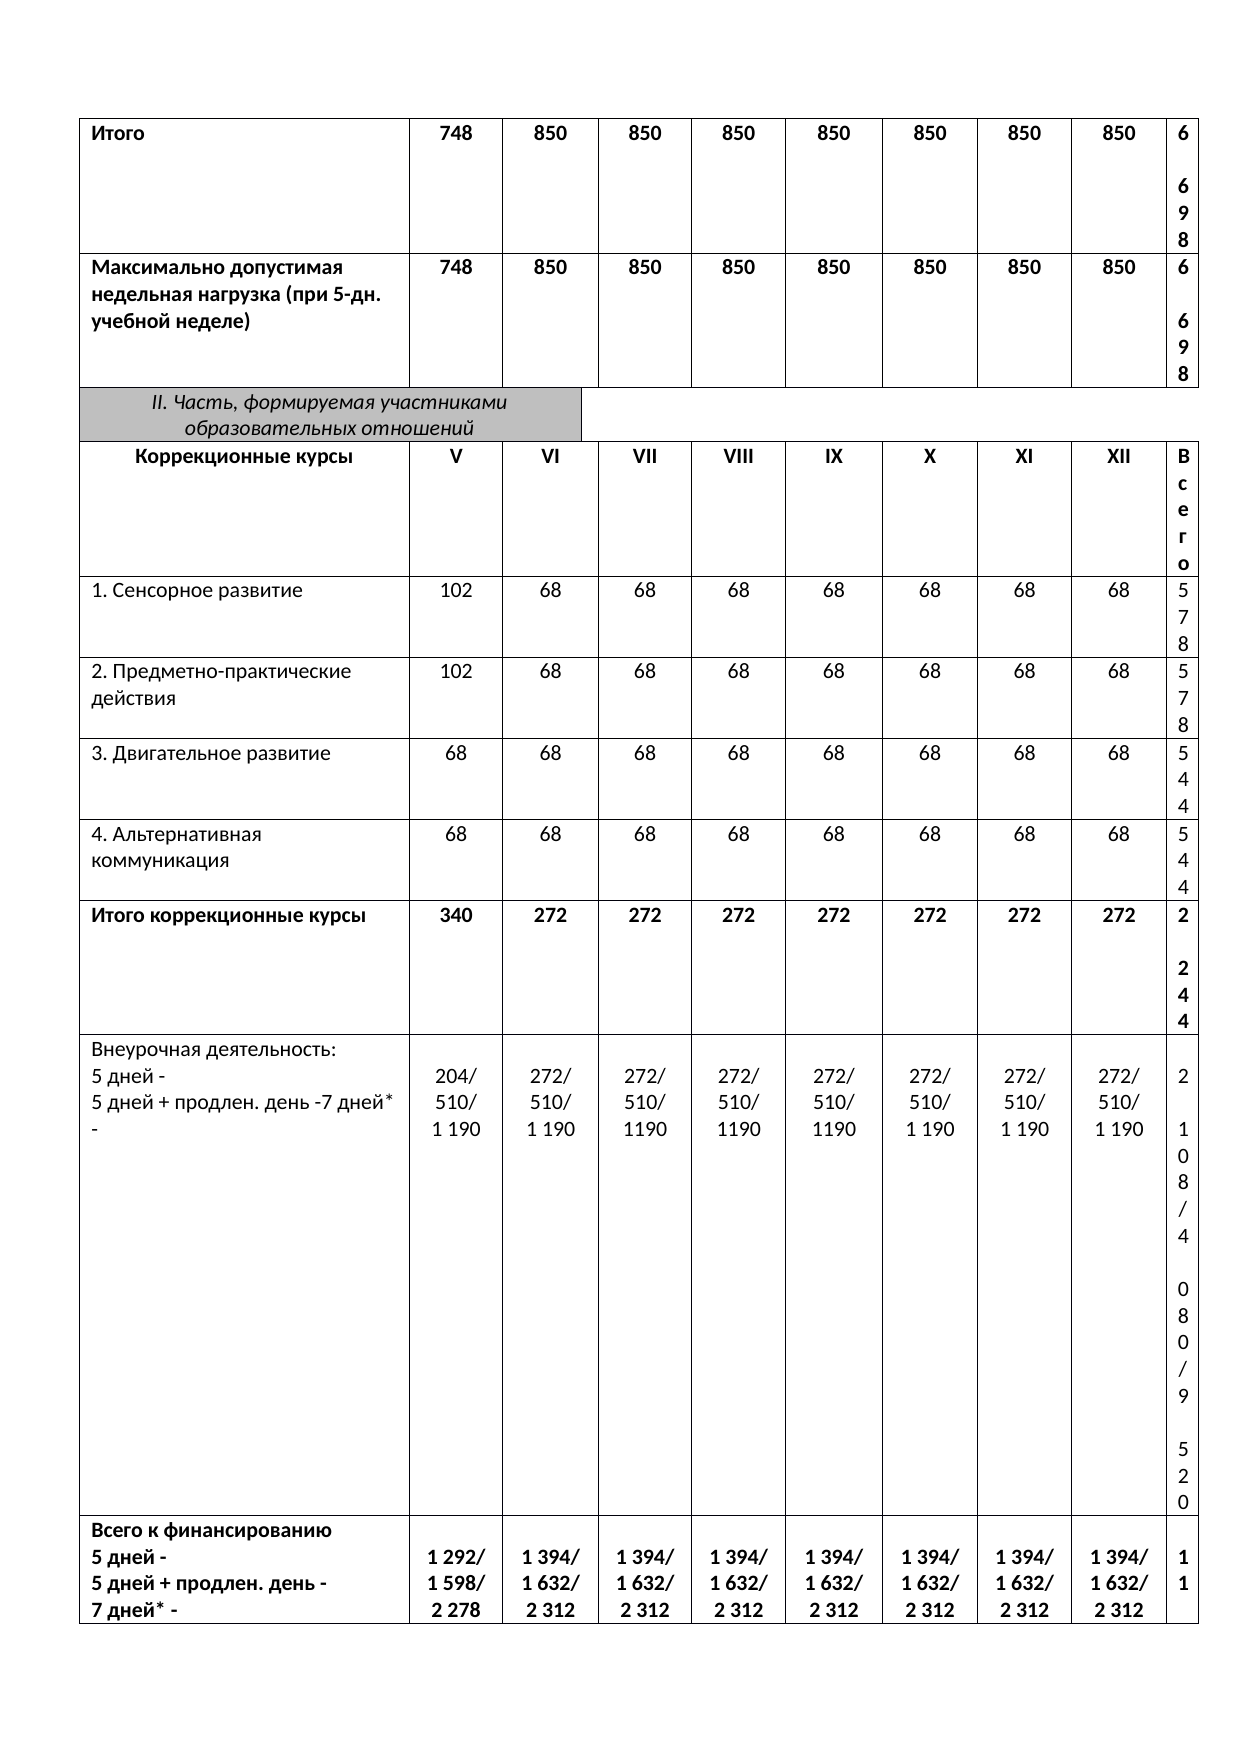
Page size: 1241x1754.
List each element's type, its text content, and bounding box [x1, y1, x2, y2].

table_cell 2. Предметно-практические действия [80, 658, 409, 738]
table_cell 272/ 510/ 1190 [786, 1035, 882, 1515]
table_cell 68 [692, 658, 785, 738]
table_cell 68 [410, 739, 502, 819]
table_cell 2 108/ 4 080/ 9 520 [1167, 1035, 1198, 1515]
table_cell 68 [599, 658, 691, 738]
table_cell 68 [692, 577, 785, 657]
table_cell 272 [692, 901, 785, 1034]
table_cell XII [1072, 442, 1166, 576]
table_cell 850 [503, 254, 598, 387]
table_cell 2 244 [1167, 901, 1198, 1034]
table_cell 1 394/ 1 632/ 2 312 [978, 1516, 1071, 1623]
table_cell 68 [503, 577, 598, 657]
table_cell 68 [978, 739, 1071, 819]
table_cell 272 [503, 901, 598, 1034]
table_cell 11 [1167, 1516, 1198, 1623]
table_cell Внеурочная деятельность: 5 дней - 5 дней + продлен. день -7 дней* - [80, 1035, 409, 1515]
table_cell 68 [1072, 577, 1166, 657]
table_cell 6 698 [1167, 119, 1198, 252]
table_cell 102 [410, 577, 502, 657]
table_cell 850 [978, 119, 1071, 252]
table_cell 68 [599, 577, 691, 657]
table_cell 204/ 510/ 1 190 [410, 1035, 502, 1515]
table_cell 850 [786, 254, 882, 387]
table_cell 1 394/ 1 632/ 2 312 [1072, 1516, 1166, 1623]
table_cell 748 [410, 254, 502, 387]
table_cell 68 [692, 820, 785, 900]
table_cell 272 [786, 901, 882, 1034]
table_cell 850 [599, 254, 691, 387]
table_cell 748 [410, 119, 502, 252]
table_cell 68 [1072, 739, 1166, 819]
table_cell 544 [1167, 820, 1198, 900]
table_cell 1 394/ 1 632/ 2 312 [503, 1516, 598, 1623]
table_cell Итого коррекционные курсы [80, 901, 409, 1034]
table_cell 272 [883, 901, 977, 1034]
table_cell 68 [599, 739, 691, 819]
table_cell 68 [599, 820, 691, 900]
table_cell 272/ 510/ 1 190 [978, 1035, 1071, 1515]
table_cell V [410, 442, 502, 576]
table_cell Итого [80, 119, 409, 252]
table_cell 68 [978, 577, 1071, 657]
table_cell VII [599, 442, 691, 576]
table_cell 850 [599, 119, 691, 252]
table_cell 272/ 510/ 1190 [599, 1035, 691, 1515]
table_cell 272/ 510/ 1 190 [883, 1035, 977, 1515]
table_cell 850 [883, 119, 977, 252]
table_cell 272/ 510/ 1190 [692, 1035, 785, 1515]
table_cell 68 [503, 820, 598, 900]
table_cell 850 [503, 119, 598, 252]
table_cell 850 [1072, 254, 1166, 387]
table_cell XI [978, 442, 1071, 576]
table_cell 578 [1167, 577, 1198, 657]
table_cell 1. Сенсорное развитие [80, 577, 409, 657]
table_cell 1 394/ 1 632/ 2 312 [692, 1516, 785, 1623]
table_cell 272 [978, 901, 1071, 1034]
table_cell 68 [786, 739, 882, 819]
table_cell Всего [1167, 442, 1198, 576]
table_cell Всего к финансированию 5 дней - 5 дней + продлен. день - 7 дней* - [80, 1516, 409, 1623]
table_cell 850 [883, 254, 977, 387]
table_cell 272 [599, 901, 691, 1034]
table_cell 1 292/ 1 598/ 2 278 [410, 1516, 502, 1623]
table_cell 850 [1072, 119, 1166, 252]
table_cell 4. Альтернативная коммуникация [80, 820, 409, 900]
table_cell 272/ 510/ 1 190 [503, 1035, 598, 1515]
table_cell 544 [1167, 739, 1198, 819]
table_cell 68 [978, 820, 1071, 900]
table_cell 578 [1167, 658, 1198, 738]
table_cell 68 [503, 739, 598, 819]
table_cell 1 394/ 1 632/ 2 312 [599, 1516, 691, 1623]
table_cell 850 [978, 254, 1071, 387]
table_cell 68 [883, 739, 977, 819]
table_cell 102 [410, 658, 502, 738]
table_cell 68 [692, 739, 785, 819]
table_cell II. Часть, формируемая участниками образовательных отношений [80, 388, 581, 441]
table_cell VI [503, 442, 598, 576]
table_cell Максимально допустимая недельная нагрузка (при 5-дн. учебной неделе) [80, 254, 409, 387]
table_cell 68 [786, 577, 882, 657]
table_cell 850 [692, 254, 785, 387]
table_cell IX [786, 442, 882, 576]
table_cell 68 [978, 658, 1071, 738]
table_cell 68 [786, 658, 882, 738]
table_cell 68 [883, 658, 977, 738]
table_cell 850 [692, 119, 785, 252]
table_cell X [883, 442, 977, 576]
table_cell 272/ 510/ 1 190 [1072, 1035, 1166, 1515]
table_cell 1 394/ 1 632/ 2 312 [786, 1516, 882, 1623]
table_cell 68 [1072, 658, 1166, 738]
table_cell 340 [410, 901, 502, 1034]
table_cell [582, 388, 1198, 441]
table_cell VIII [692, 442, 785, 576]
table_cell 68 [503, 658, 598, 738]
table_cell 68 [883, 577, 977, 657]
table_cell 68 [883, 820, 977, 900]
table_cell Коррекционные курсы [80, 442, 409, 576]
table_cell 1 394/ 1 632/ 2 312 [883, 1516, 977, 1623]
table_cell 68 [786, 820, 882, 900]
table_cell 850 [786, 119, 882, 252]
table_cell 272 [1072, 901, 1166, 1034]
table_cell 68 [1072, 820, 1166, 900]
table_cell 3. Двигательное развитие [80, 739, 409, 819]
table_cell 6 698 [1167, 254, 1198, 387]
table_cell 68 [410, 820, 502, 900]
